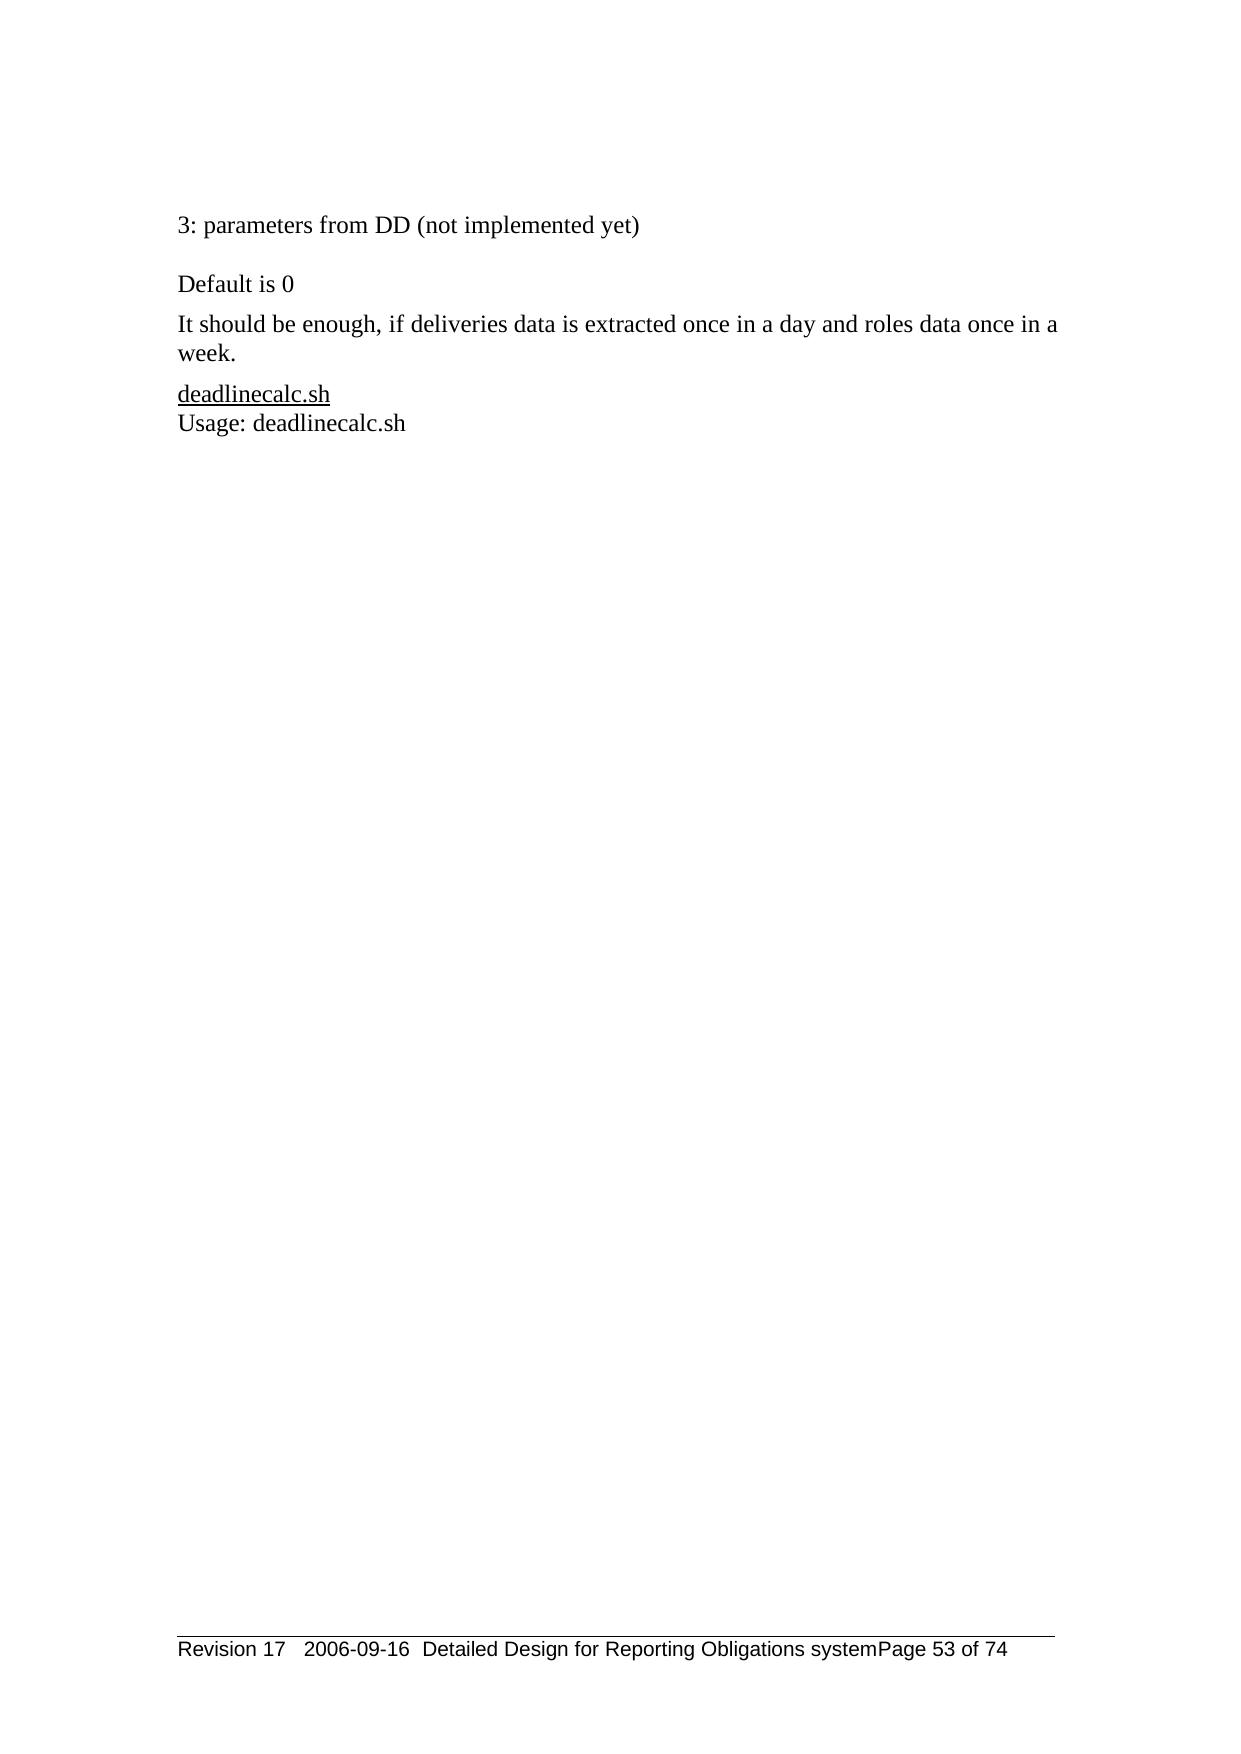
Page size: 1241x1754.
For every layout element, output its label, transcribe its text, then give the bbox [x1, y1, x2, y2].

subtitle deadlinecalc.sh [177, 379, 1092, 408]
text 3: parameters from DD (not implemented yet) Default is 0 [177, 210, 1092, 297]
text It should be enough, if deliveries data is extracted once in a day and roles data once in a week. [177, 309, 1092, 367]
text Usage: deadlinecalc.sh [177, 408, 1092, 437]
